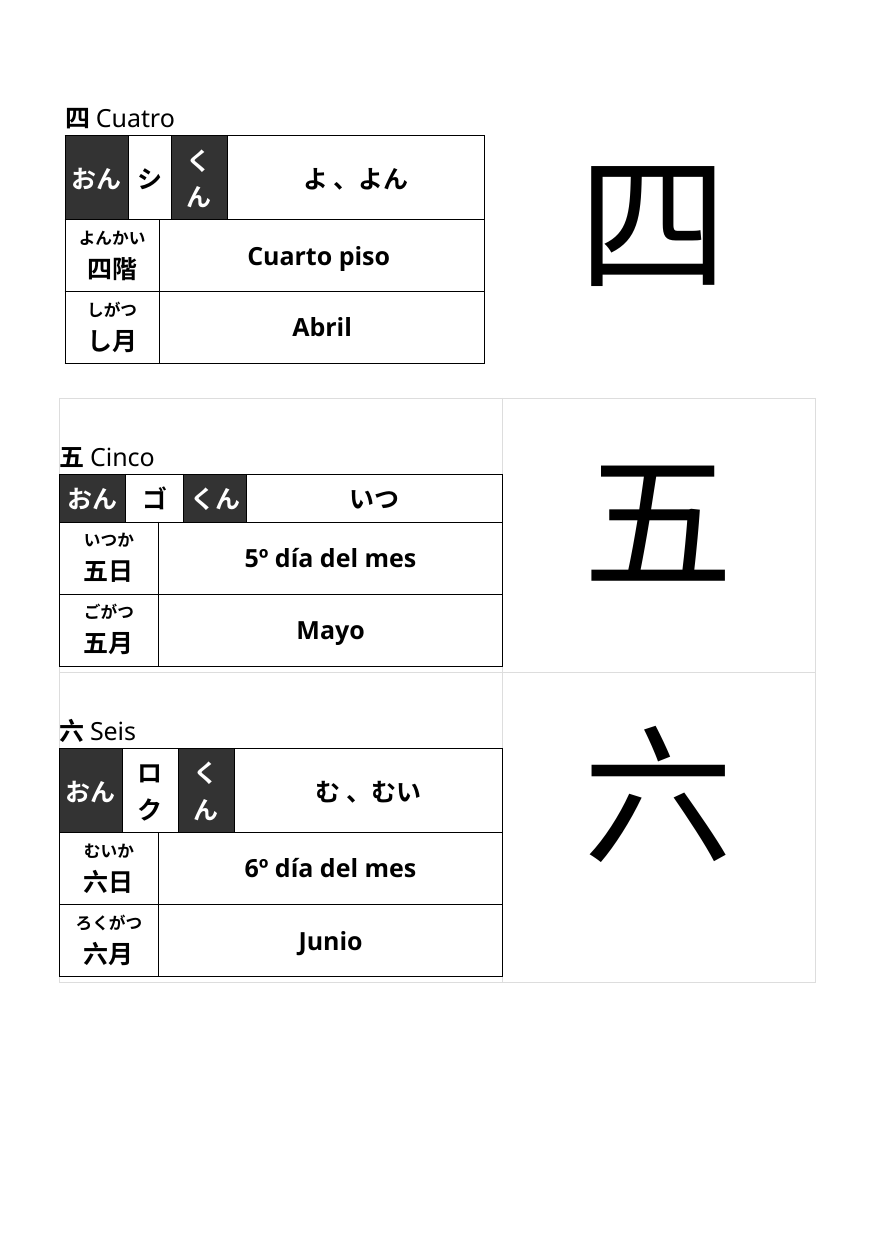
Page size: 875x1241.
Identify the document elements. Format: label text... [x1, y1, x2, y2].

table_cell [60, 977, 502, 982]
table_cell 6º día del mes [159, 833, 502, 904]
table_cell 五月ごがつ [60, 595, 158, 666]
table_header おん [66, 136, 128, 219]
table_header よ 、よん [228, 136, 484, 219]
table_cell 5º día del mes [159, 523, 502, 594]
table_cell Junio [159, 905, 502, 976]
table_header おん [60, 475, 125, 522]
table_header 五 Cinco [60, 399, 502, 474]
table_cell 五日いつか [60, 523, 158, 594]
table_cell し月しがつ [66, 292, 159, 363]
table_cell 四階よんかい [66, 220, 159, 291]
table_cell Mayo [159, 595, 502, 666]
table_header ゴ [126, 475, 183, 522]
table_header くん [172, 136, 227, 219]
table_cell Abril [160, 292, 484, 363]
table_cell Cuarto piso [160, 220, 484, 291]
table_header む 、むい [235, 749, 502, 832]
table_cell 四 [490, 59, 815, 369]
table_header 五 [503, 399, 815, 672]
table_header [60, 667, 502, 672]
table_cell 六月ろくがつ [60, 905, 158, 976]
table_header くん [184, 475, 246, 522]
table_cell 六日むいか [60, 833, 158, 904]
table_header ロク [123, 749, 178, 832]
table_cell 六 Seis [60, 673, 502, 748]
table_cell 四 Cuatro [59, 59, 490, 369]
table_header おん [60, 749, 122, 832]
table_cell 六 [503, 673, 815, 982]
table_header いつ [247, 475, 502, 522]
table_header くん [179, 749, 234, 832]
table_header シ [129, 136, 171, 219]
